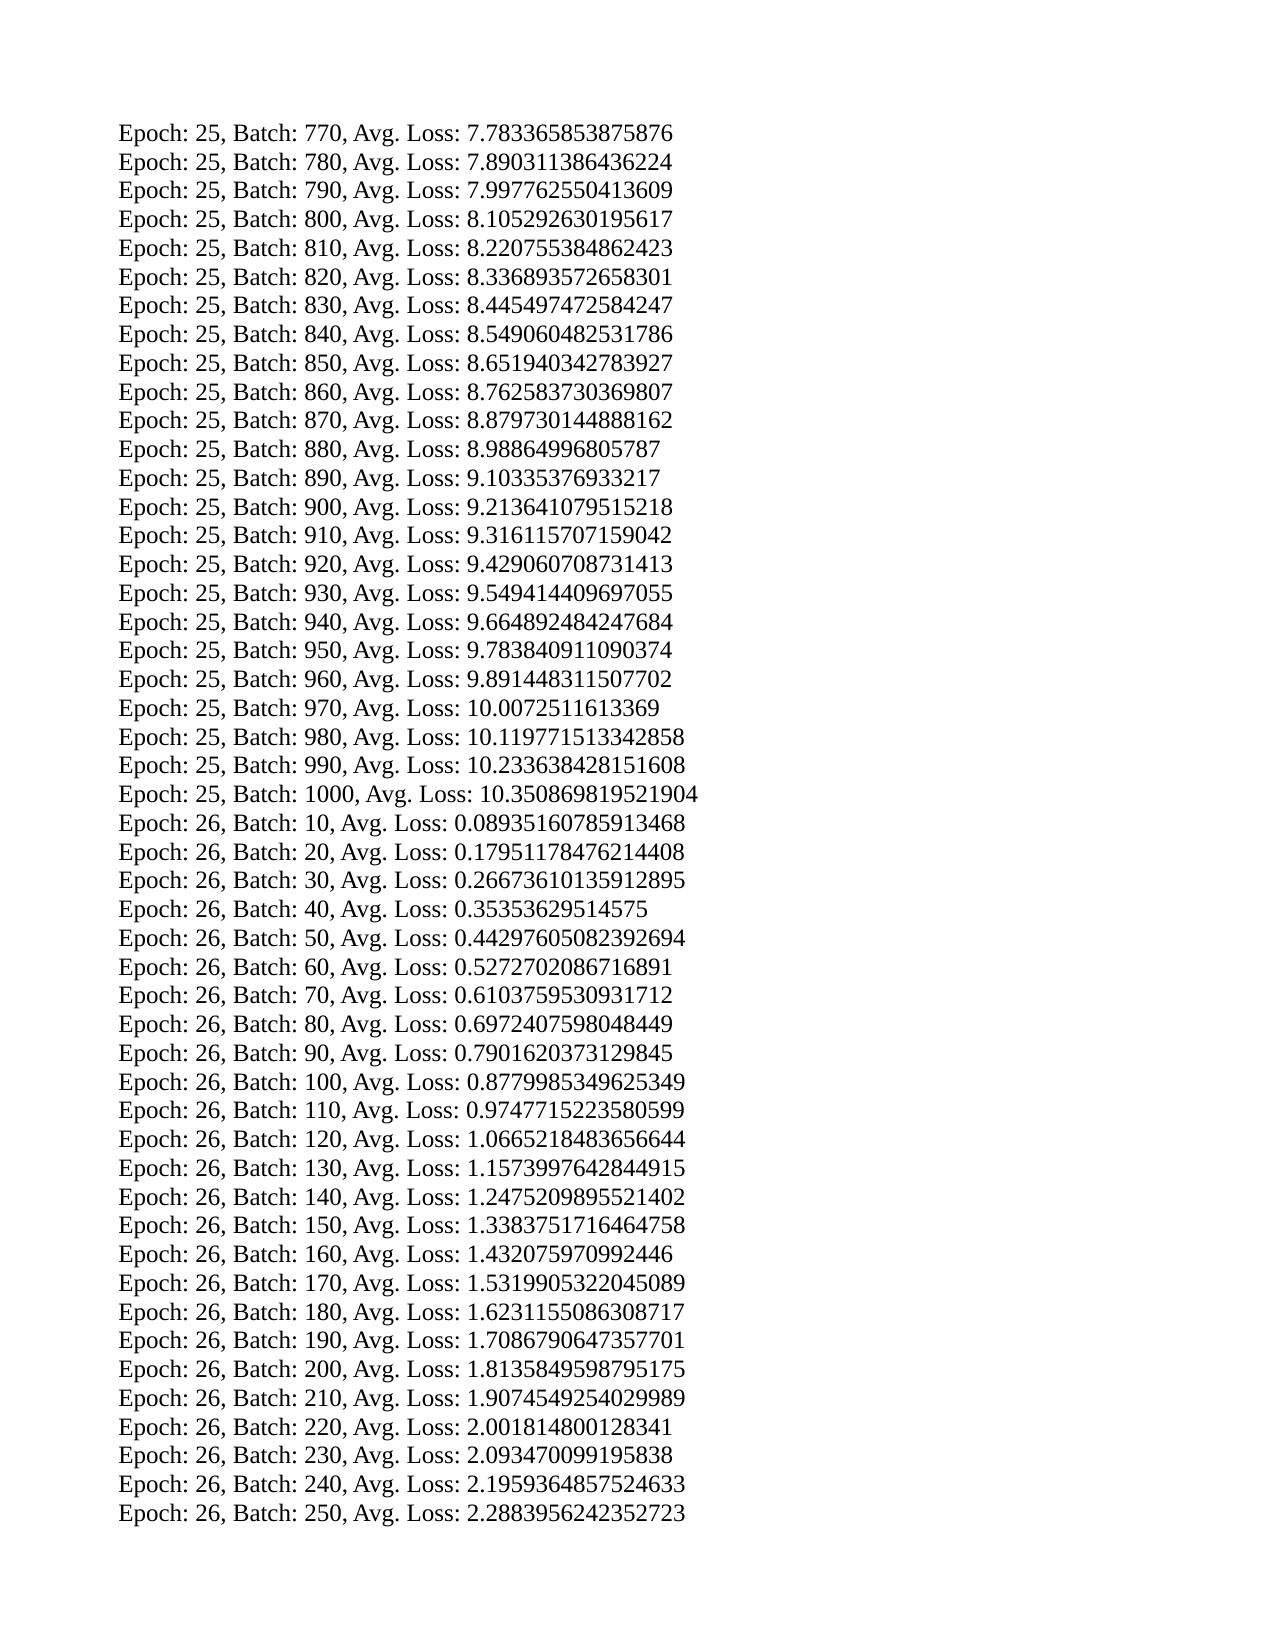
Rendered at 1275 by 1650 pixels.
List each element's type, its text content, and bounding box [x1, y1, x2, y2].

text Epoch: 25, Batch: 940, Avg. Loss: 9.664892484247684 [118, 607, 1157, 636]
text Epoch: 26, Batch: 70, Avg. Loss: 0.6103759530931712 [118, 981, 1157, 1009]
text Epoch: 25, Batch: 800, Avg. Loss: 8.105292630195617 [118, 204, 1157, 233]
text Epoch: 26, Batch: 20, Avg. Loss: 0.17951178476214408 [118, 837, 1157, 866]
text Epoch: 26, Batch: 40, Avg. Loss: 0.35353629514575 [118, 894, 1157, 923]
text Epoch: 25, Batch: 850, Avg. Loss: 8.651940342783927 [118, 348, 1157, 377]
text Epoch: 26, Batch: 100, Avg. Loss: 0.8779985349625349 [118, 1067, 1157, 1096]
text Epoch: 25, Batch: 930, Avg. Loss: 9.549414409697055 [118, 578, 1157, 607]
text Epoch: 26, Batch: 30, Avg. Loss: 0.26673610135912895 [118, 866, 1157, 894]
text Epoch: 25, Batch: 960, Avg. Loss: 9.891448311507702 [118, 664, 1157, 693]
text Epoch: 26, Batch: 140, Avg. Loss: 1.2475209895521402 [118, 1182, 1157, 1211]
text Epoch: 25, Batch: 890, Avg. Loss: 9.10335376933217 [118, 463, 1157, 492]
text Epoch: 25, Batch: 900, Avg. Loss: 9.213641079515218 [118, 492, 1157, 521]
text Epoch: 25, Batch: 950, Avg. Loss: 9.783840911090374 [118, 636, 1157, 664]
text Epoch: 26, Batch: 130, Avg. Loss: 1.1573997642844915 [118, 1153, 1157, 1182]
text Epoch: 26, Batch: 250, Avg. Loss: 2.2883956242352723 [118, 1498, 1157, 1527]
text Epoch: 26, Batch: 200, Avg. Loss: 1.8135849598795175 [118, 1354, 1157, 1383]
text Epoch: 26, Batch: 230, Avg. Loss: 2.093470099195838 [118, 1441, 1157, 1469]
text Epoch: 25, Batch: 910, Avg. Loss: 9.316115707159042 [118, 521, 1157, 549]
text Epoch: 26, Batch: 160, Avg. Loss: 1.432075970992446 [118, 1239, 1157, 1268]
text Epoch: 25, Batch: 880, Avg. Loss: 8.98864996805787 [118, 434, 1157, 463]
text Epoch: 25, Batch: 820, Avg. Loss: 8.336893572658301 [118, 262, 1157, 291]
text Epoch: 26, Batch: 220, Avg. Loss: 2.001814800128341 [118, 1412, 1157, 1441]
text Epoch: 25, Batch: 830, Avg. Loss: 8.445497472584247 [118, 291, 1157, 319]
text Epoch: 25, Batch: 920, Avg. Loss: 9.429060708731413 [118, 549, 1157, 578]
text Epoch: 25, Batch: 990, Avg. Loss: 10.233638428151608 [118, 751, 1157, 779]
text Epoch: 26, Batch: 60, Avg. Loss: 0.5272702086716891 [118, 952, 1157, 981]
text Epoch: 25, Batch: 780, Avg. Loss: 7.890311386436224 [118, 147, 1157, 176]
text Epoch: 26, Batch: 240, Avg. Loss: 2.1959364857524633 [118, 1469, 1157, 1498]
text Epoch: 25, Batch: 860, Avg. Loss: 8.762583730369807 [118, 377, 1157, 406]
text Epoch: 26, Batch: 170, Avg. Loss: 1.5319905322045089 [118, 1268, 1157, 1297]
text Epoch: 25, Batch: 810, Avg. Loss: 8.220755384862423 [118, 233, 1157, 262]
text Epoch: 26, Batch: 180, Avg. Loss: 1.6231155086308717 [118, 1297, 1157, 1326]
text Epoch: 26, Batch: 110, Avg. Loss: 0.9747715223580599 [118, 1096, 1157, 1124]
text Epoch: 26, Batch: 150, Avg. Loss: 1.3383751716464758 [118, 1211, 1157, 1239]
text Epoch: 26, Batch: 120, Avg. Loss: 1.0665218483656644 [118, 1124, 1157, 1153]
text Epoch: 25, Batch: 980, Avg. Loss: 10.119771513342858 [118, 722, 1157, 751]
text Epoch: 26, Batch: 10, Avg. Loss: 0.08935160785913468 [118, 808, 1157, 837]
text Epoch: 25, Batch: 970, Avg. Loss: 10.0072511613369 [118, 693, 1157, 722]
text Epoch: 26, Batch: 190, Avg. Loss: 1.7086790647357701 [118, 1326, 1157, 1354]
text Epoch: 26, Batch: 50, Avg. Loss: 0.44297605082392694 [118, 923, 1157, 952]
text Epoch: 26, Batch: 210, Avg. Loss: 1.9074549254029989 [118, 1383, 1157, 1412]
text Epoch: 26, Batch: 90, Avg. Loss: 0.7901620373129845 [118, 1038, 1157, 1067]
text Epoch: 25, Batch: 840, Avg. Loss: 8.549060482531786 [118, 319, 1157, 348]
text Epoch: 25, Batch: 1000, Avg. Loss: 10.350869819521904 [118, 779, 1157, 808]
text Epoch: 25, Batch: 870, Avg. Loss: 8.879730144888162 [118, 406, 1157, 434]
text Epoch: 25, Batch: 770, Avg. Loss: 7.783365853875876 [118, 118, 1157, 147]
text Epoch: 25, Batch: 790, Avg. Loss: 7.997762550413609 [118, 176, 1157, 204]
text Epoch: 26, Batch: 80, Avg. Loss: 0.6972407598048449 [118, 1009, 1157, 1038]
